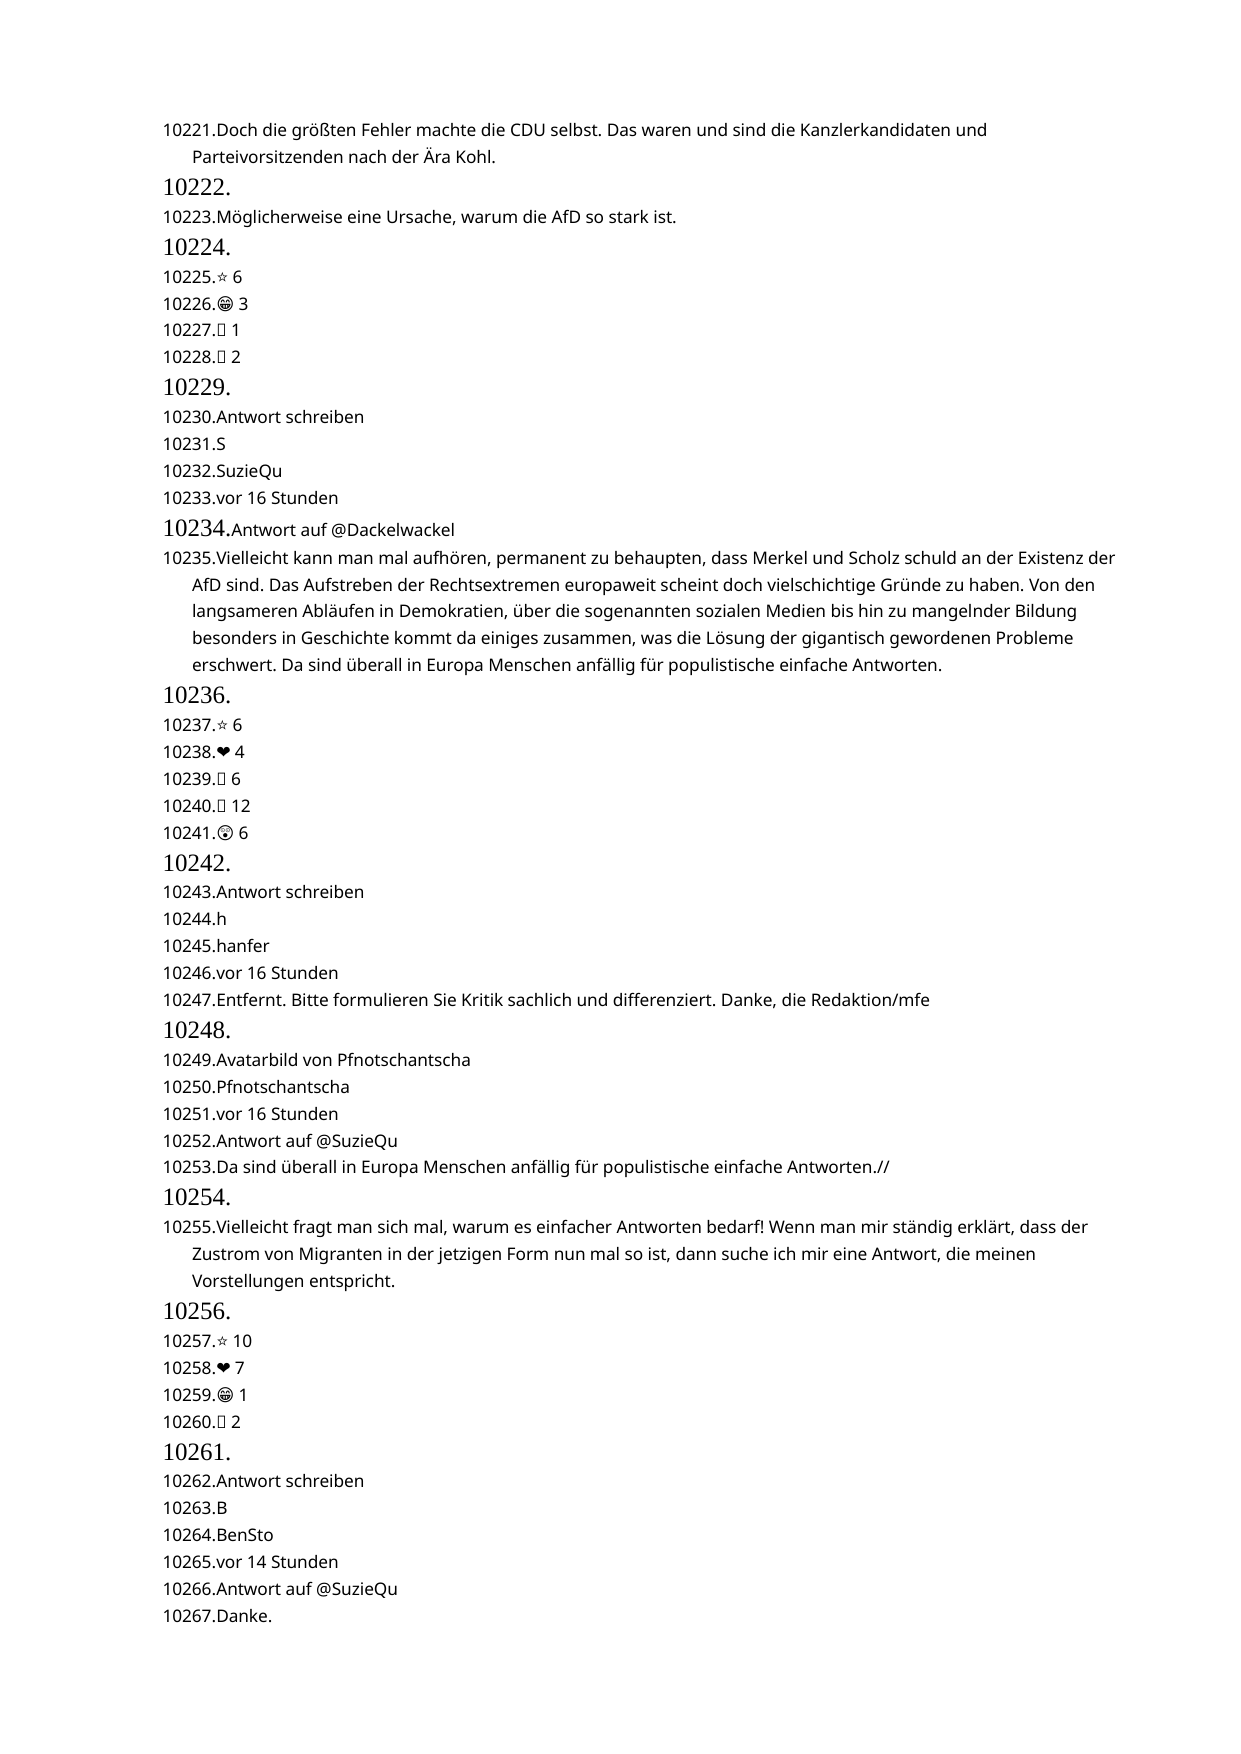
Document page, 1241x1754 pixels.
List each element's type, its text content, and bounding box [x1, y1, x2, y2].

list Avatarbild von Pfnotschantscha [162, 1048, 1122, 1071]
list Antwort auf @Dackelwackel [162, 513, 1122, 542]
list Vielleicht fragt man sich mal, warum es einfacher Antworten bedarf! Wenn man mir ständig erklärt, dass der Zustrom von Migranten in der jetzigen Form nun mal so ist, dann suche ich mir eine Antwort, die meinen Vorstellungen entspricht. [162, 1215, 1122, 1293]
list vor 14 Stunden [162, 1550, 1122, 1574]
list Antwort schreiben [162, 1469, 1122, 1493]
list Antwort schreiben [162, 881, 1122, 904]
list ❤️ 7 [162, 1356, 1122, 1379]
list Antwort schreiben [162, 405, 1122, 429]
list Doch die größten Fehler machte die CDU selbst. Das waren und sind die Kanzlerkandidaten und Parteivorsitzenden nach der Ära Kohl. [162, 118, 1122, 168]
list 🤨 2 [162, 345, 1122, 369]
list Möglicherweise eine Ursache, warum die AfD so stark ist. [162, 205, 1122, 228]
list SuzieQu [162, 459, 1122, 482]
list Antwort auf @SuzieQu [162, 1129, 1122, 1152]
list ⭐️ 10 [162, 1329, 1122, 1352]
list 😲 6 [162, 821, 1122, 844]
list h [162, 907, 1122, 931]
list BenSto [162, 1523, 1122, 1547]
list Vielleicht kann man mal aufhören, permanent zu behaupten, dass Merkel und Scholz schuld an der Existenz der AfD sind. Das Aufstreben der Rechtsextremen europaweit scheint doch vielschichtige Gründe zu haben. Von den langsameren Abläufen in Demokratien, über die sogenannten sozialen Medien bis hin zu mangelnder Bildung besonders in Geschichte kommt da einiges zusammen, was die Lösung der gigantisch gewordenen Probleme erschwert. Da sind überall in Europa Menschen anfällig für populistische einfache Antworten. [162, 546, 1122, 677]
list vor 16 Stunden [162, 486, 1122, 509]
list S [162, 432, 1122, 456]
list Antwort auf @SuzieQu [162, 1577, 1122, 1601]
list ⭐️ 6 [162, 713, 1122, 737]
list 🤨 2 [162, 1410, 1122, 1433]
list 🙁 1 [162, 318, 1122, 342]
list ⭐️ 6 [162, 265, 1122, 288]
list 🙁 6 [162, 767, 1122, 790]
list hanfer [162, 934, 1122, 958]
list Pfnotschantscha [162, 1075, 1122, 1098]
list 😁 1 [162, 1383, 1122, 1406]
list Da sind überall in Europa Menschen anfällig für populistische einfache Antworten.// [162, 1156, 1122, 1179]
list Danke. [162, 1604, 1122, 1627]
list B [162, 1496, 1122, 1520]
list vor 16 Stunden [162, 1102, 1122, 1125]
list 🤨 12 [162, 794, 1122, 817]
list Entfernt. Bitte formulieren Sie Kritik sachlich und differenziert. Danke, die Redaktion/mfe [162, 988, 1122, 1012]
list ❤️ 4 [162, 740, 1122, 763]
list vor 16 Stunden [162, 961, 1122, 985]
list 😁 3 [162, 292, 1122, 315]
